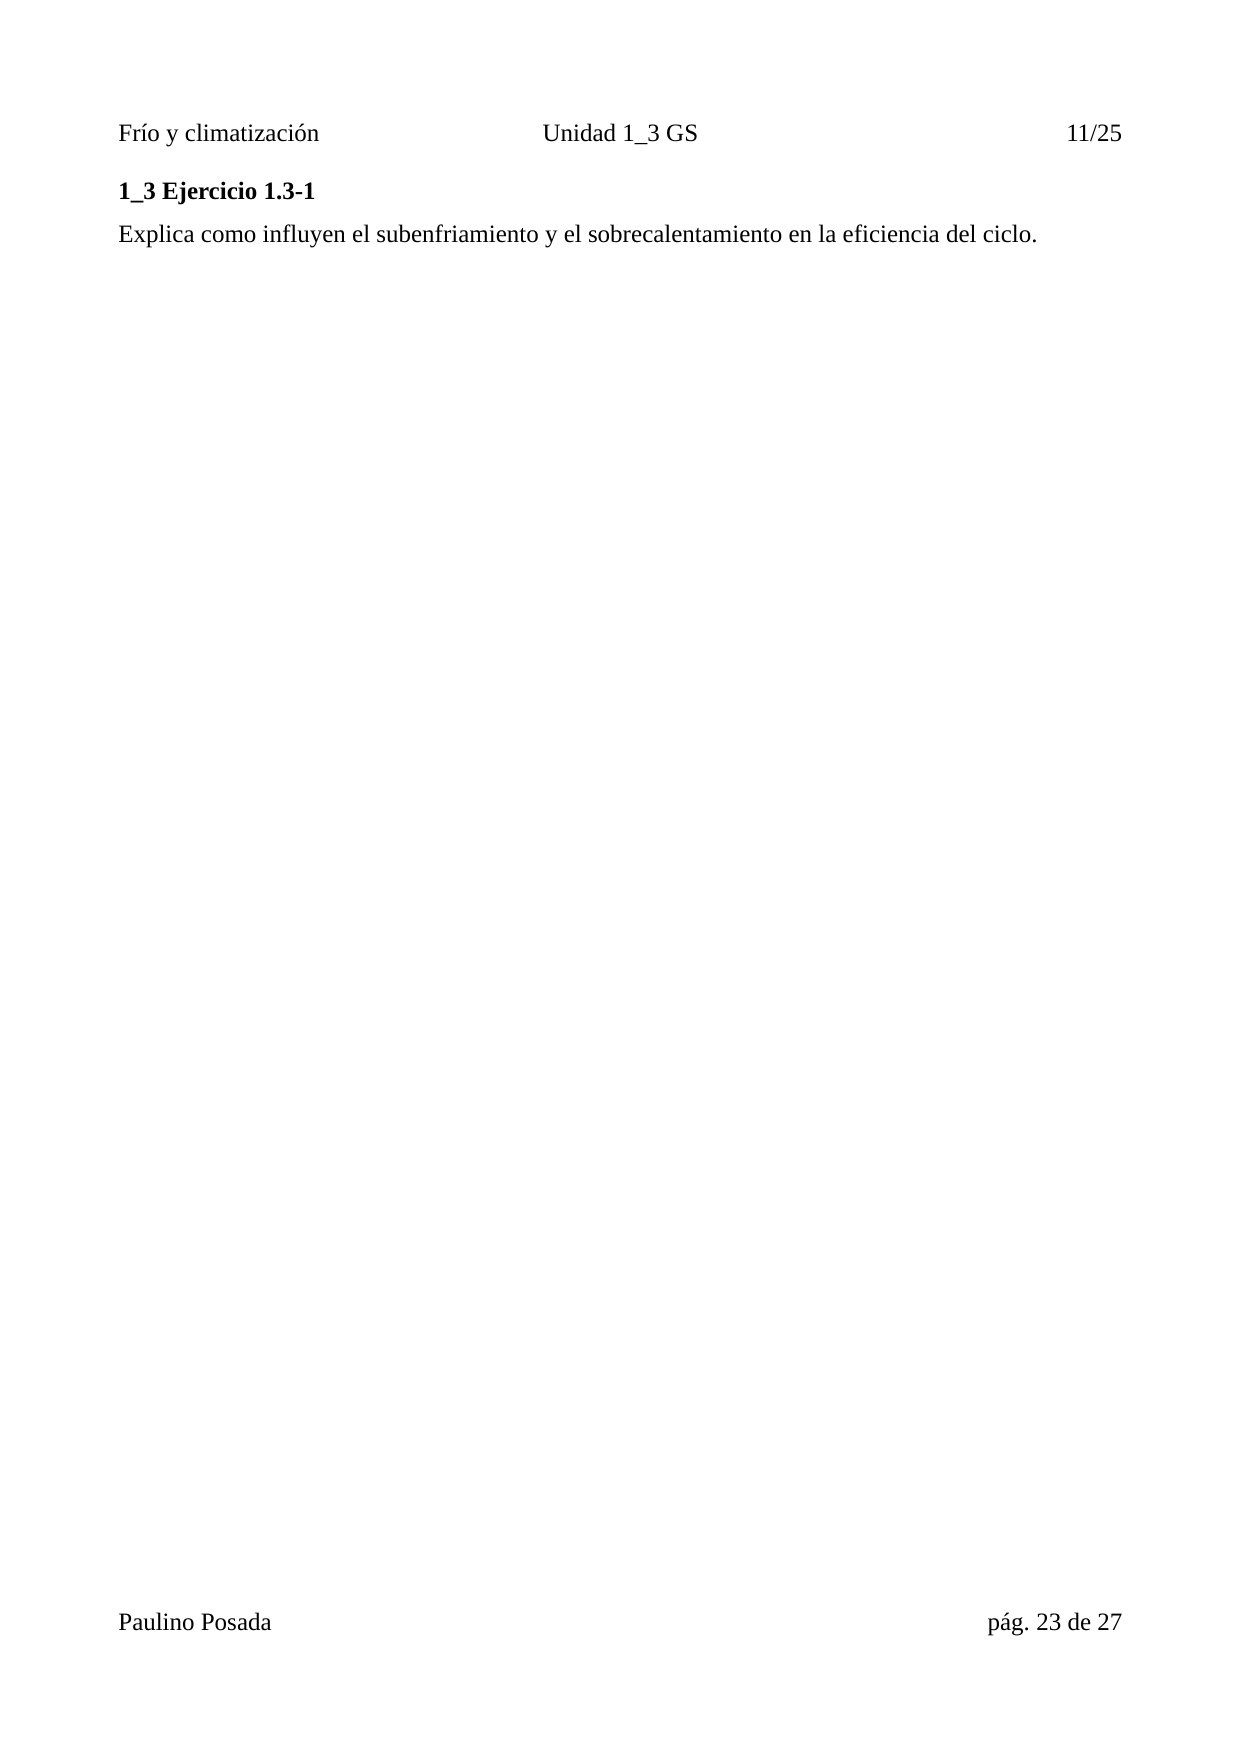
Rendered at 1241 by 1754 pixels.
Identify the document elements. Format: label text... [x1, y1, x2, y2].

text 1_3 Ejercicio 1.3-1 [118, 176, 1122, 205]
text Explica como influyen el subenfriamiento y el sobrecalentamiento en la eficiencia del ciclo. [118, 219, 1122, 248]
